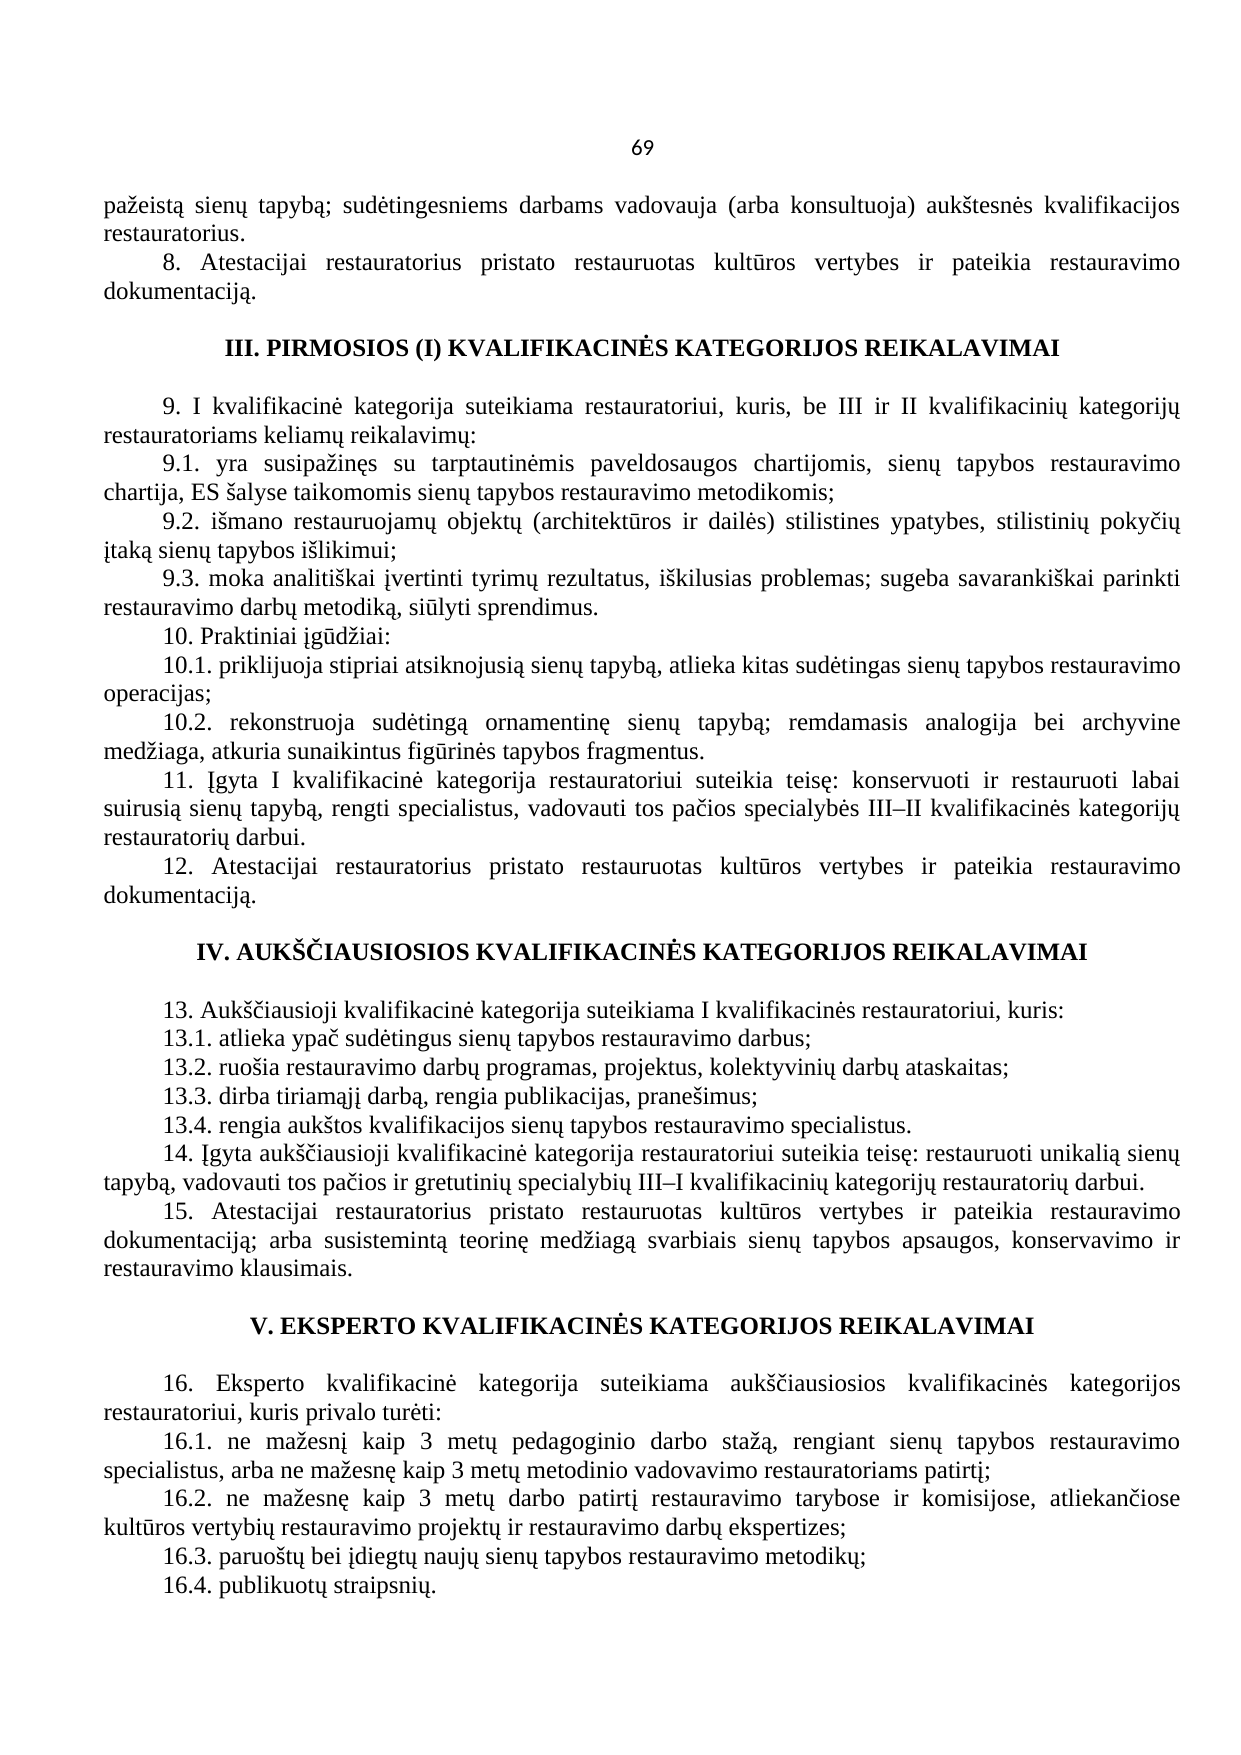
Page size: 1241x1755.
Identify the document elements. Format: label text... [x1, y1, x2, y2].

text 10. Praktiniai įgūdžiai: [103, 621, 1181, 650]
text 16.4. publikuotų straipsnių. [103, 1570, 1181, 1598]
text 16. Eksperto kvalifikacinė kategorija suteikiama aukščiausiosios kvalifikacinės kategorijos restauratoriui, kuris privalo turėti: [103, 1368, 1181, 1426]
text 13.2. ruošia restauravimo darbų programas, projektus, kolektyvinių darbų ataskaitas; [103, 1052, 1181, 1081]
text 9.1. yra susipažinęs su tarptautinėmis paveldosaugos chartijomis, sienų tapybos restauravimo chartija, ES šalyse taikomomis sienų tapybos restauravimo metodikomis; [103, 448, 1181, 506]
text 16.1. ne mažesnį kaip 3 metų pedagoginio darbo stažą, rengiant sienų tapybos restauravimo specialistus, arba ne mažesnę kaip 3 metų metodinio vadovavimo restauratoriams patirtį; [103, 1426, 1181, 1483]
text 13.1. atlieka ypač sudėtingus sienų tapybos restauravimo darbus; [103, 1023, 1181, 1052]
text 10.1. priklijuoja stipriai atsiknojusią sienų tapybą, atlieka kitas sudėtingas sienų tapybos restauravimo operacijas; [103, 650, 1181, 707]
text 8. Atestacijai restauratorius pristato restauruotas kultūros vertybes ir pateikia restauravimo dokumentaciją. [103, 247, 1181, 305]
text 13. Aukščiausioji kvalifikacinė kategorija suteikiama I kvalifikacinės restauratoriui, kuris: [103, 995, 1181, 1023]
text 12. Atestacijai restauratorius pristato restauruotas kultūros vertybes ir pateikia restauravimo dokumentaciją. [103, 851, 1181, 908]
text V. EKSPERTO KVALIFIKACINĖS KATEGORIJOS REIKALAVIMAI [103, 1311, 1181, 1340]
text 10.2. rekonstruoja sudėtingą ornamentinę sienų tapybą; remdamasis analogija bei archyvine medžiaga, atkuria sunaikintus figūrinės tapybos fragmentus. [103, 707, 1181, 765]
text III. PIRMOSIOS (I) KVALIFIKACINĖS KATEGORIJOS REIKALAVIMAI [103, 333, 1181, 362]
text 14. Įgyta aukščiausioji kvalifikacinė kategorija restauratoriui suteikia teisę: restauruoti unikalią sienų tapybą, vadovauti tos pačios ir gretutinių specialybių III–I kvalifikacinių kategorijų restauratorių darbui. [103, 1138, 1181, 1196]
text 13.3. dirba tiriamąjį darbą, rengia publikacijas, pranešimus; [103, 1081, 1181, 1110]
text 15. Atestacijai restauratorius pristato restauruotas kultūros vertybes ir pateikia restauravimo dokumentaciją; arba susistemintą teorinę medžiagą svarbiais sienų tapybos apsaugos, konservavimo ir restauravimo klausimais. [103, 1196, 1181, 1282]
text 9. I kvalifikacinė kategorija suteikiama restauratoriui, kuris, be III ir II kvalifikacinių kategorijų restauratoriams keliamų reikalavimų: [103, 391, 1181, 448]
text 9.2. išmano restauruojamų objektų (architektūros ir dailės) stilistines ypatybes, stilistinių pokyčių įtaką sienų tapybos išlikimui; [103, 506, 1181, 563]
text 16.3. paruoštų bei įdiegtų naujų sienų tapybos restauravimo metodikų; [103, 1541, 1181, 1570]
text 16.2. ne mažesnę kaip 3 metų darbo patirtį restauravimo tarybose ir komisijose, atliekančiose kultūros vertybių restauravimo projektų ir restauravimo darbų ekspertizes; [103, 1483, 1181, 1541]
text 11. Įgyta I kvalifikacinė kategorija restauratoriui suteikia teisę: konservuoti ir restauruoti labai suirusią sienų tapybą, rengti specialistus, vadovauti tos pačios specialybės III–II kvalifikacinės kategorijų restauratorių darbui. [103, 765, 1181, 851]
text IV. AUKŠČIAUSIOSIOS KVALIFIKACINĖS KATEGORIJOS REIKALAVIMAI [103, 937, 1181, 966]
text pažeistą sienų tapybą; sudėtingesniems darbams vadovauja (arba konsultuoja) aukštesnės kvalifikacijos restauratorius. [103, 190, 1181, 247]
text 9.3. moka analitiškai įvertinti tyrimų rezultatus, iškilusias problemas; sugeba savarankiškai parinkti restauravimo darbų metodiką, siūlyti sprendimus. [103, 563, 1181, 621]
text 13.4. rengia aukštos kvalifikacijos sienų tapybos restauravimo specialistus. [103, 1110, 1181, 1138]
